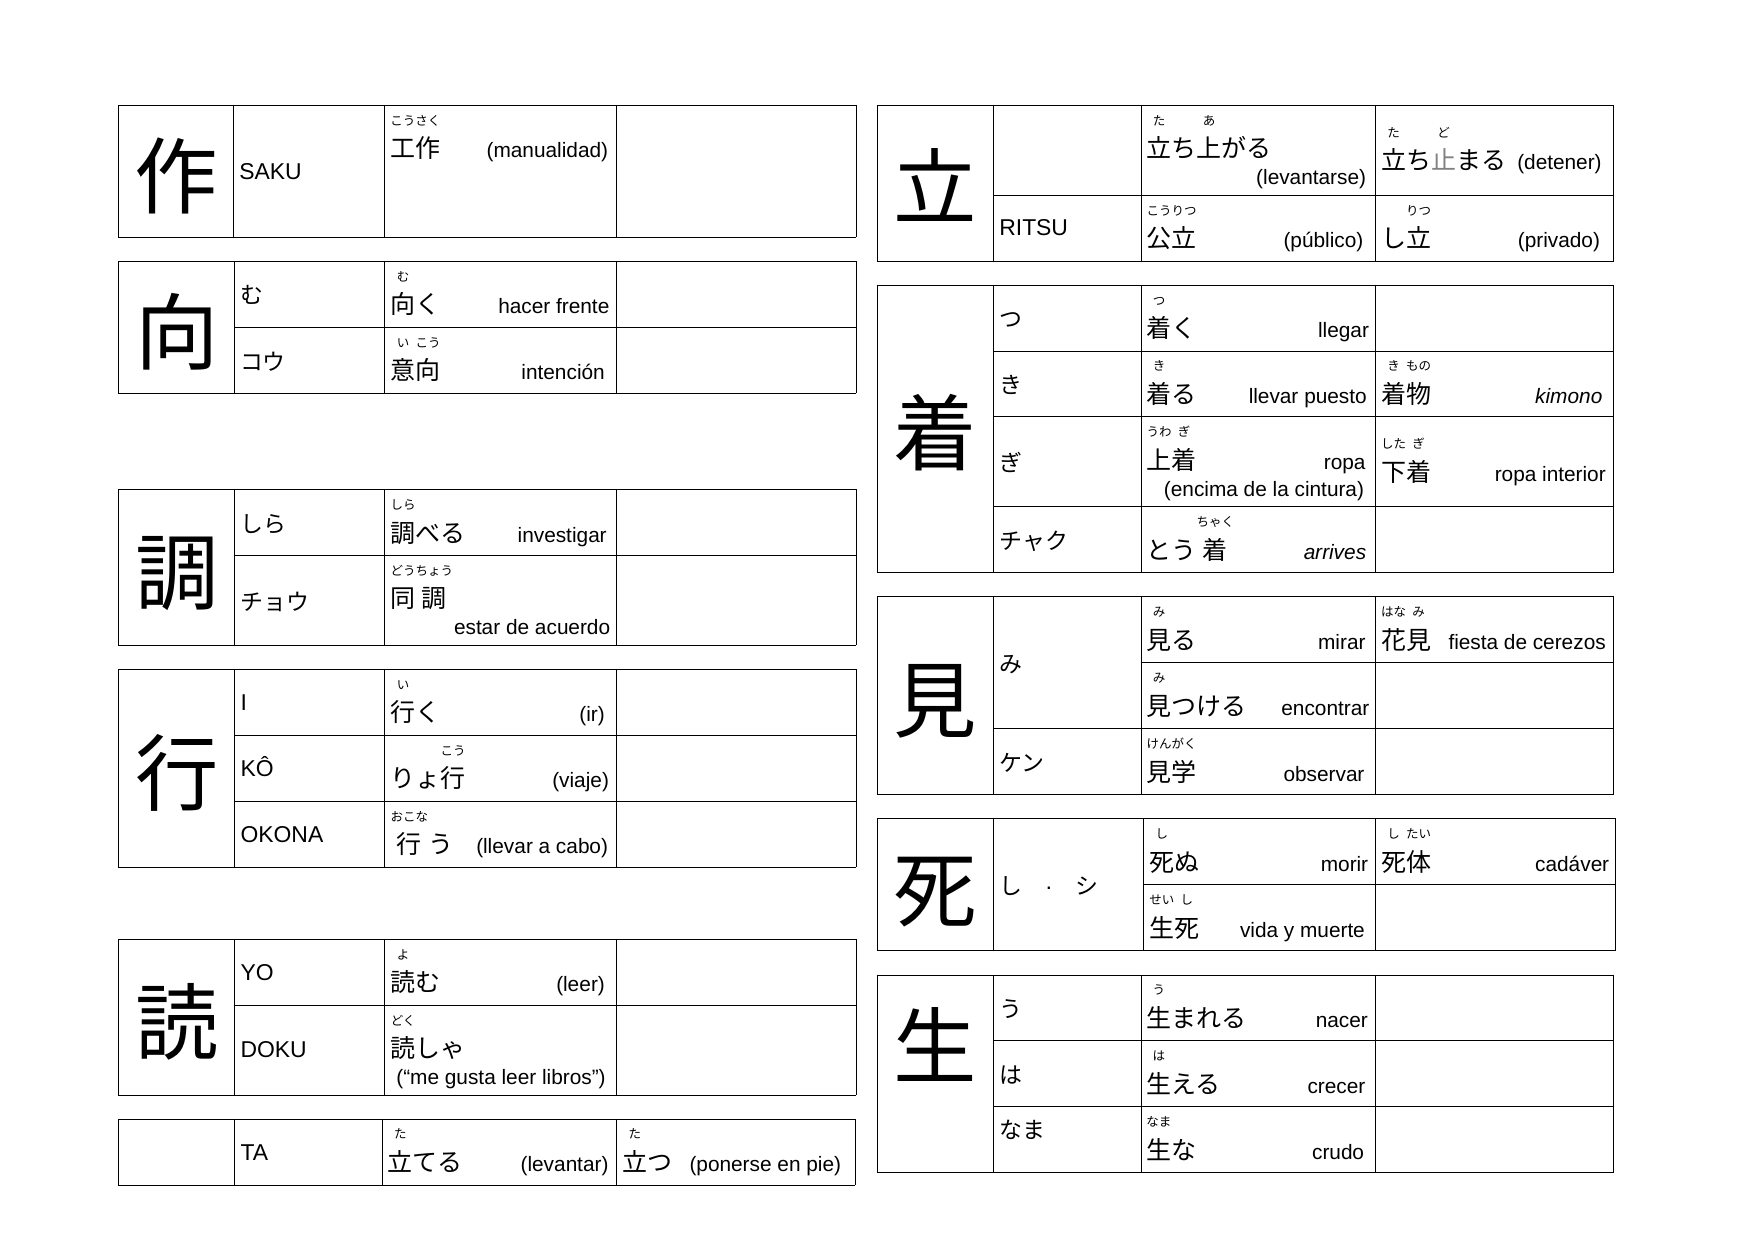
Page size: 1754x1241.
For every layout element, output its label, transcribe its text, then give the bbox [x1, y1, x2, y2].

table_cell 立たち止どまる (detener) [1376, 106, 1613, 194]
table_cell [1376, 729, 1613, 794]
table_header 立 [878, 106, 993, 261]
table_header TA [235, 1120, 382, 1184]
table_cell 公こう立りつ (público) [1142, 196, 1375, 261]
table_cell 生せい死し vida y muerte [1144, 885, 1375, 950]
table_header 花はな見み fiesta de cerezos [1376, 597, 1613, 662]
table_cell なま [994, 1107, 1141, 1172]
table_header 死 [878, 819, 993, 950]
table_header 行いく (ir) [385, 670, 616, 735]
table_header 見みる mirar [1142, 597, 1375, 662]
table_cell 上うわ着ぎ ropa (encima de la cintura) [1142, 417, 1375, 506]
table_header YO [235, 940, 384, 1005]
table_cell チョウ [235, 556, 384, 645]
table_cell [617, 1006, 856, 1094]
table_cell [1376, 507, 1613, 572]
table_header む [235, 262, 384, 327]
table_header 着 [878, 286, 993, 572]
table_cell ぎ [994, 417, 1141, 506]
table_header [1376, 286, 1613, 351]
table_header [617, 262, 856, 327]
table_header [119, 1120, 234, 1184]
table_cell チャク [994, 507, 1141, 572]
table_header 調しらべる investigar [385, 490, 616, 555]
table_header [994, 106, 1141, 194]
table_cell [617, 556, 856, 645]
table_header 立たてる (levantar) [383, 1120, 616, 1184]
table_header [617, 940, 856, 1005]
table_cell KÔ [235, 736, 384, 801]
table_header 死し体たい cadáver [1376, 819, 1615, 884]
table_header [617, 490, 856, 555]
table_cell [617, 736, 856, 801]
table_cell [617, 328, 856, 393]
table_header 読よむ (leer) [385, 940, 616, 1005]
table_header 読 [119, 940, 234, 1094]
table_header 向 [119, 262, 234, 393]
table_cell 同どう調ちょう estar de acuerdo [385, 556, 616, 645]
table_header う [994, 976, 1141, 1040]
table_header つ [994, 286, 1141, 351]
table_cell 見けん学がく observar [1142, 729, 1375, 794]
table_cell DOKU [235, 1006, 384, 1094]
table_header 生 [878, 976, 993, 1172]
table_cell [617, 802, 856, 867]
table_header し · シ [994, 819, 1143, 950]
table_cell [1376, 885, 1615, 950]
table_cell [1376, 1041, 1613, 1106]
table_header しら [235, 490, 384, 555]
table_cell 着き物もの kimono [1376, 352, 1613, 416]
table_cell とう着ちゃく arrives [1142, 507, 1375, 572]
table_cell SAKU [234, 106, 384, 237]
table_cell 行おこなう (llevar a cabo) [385, 802, 616, 867]
table_header 生うまれる nacer [1142, 976, 1375, 1040]
table_cell コウ [235, 328, 384, 393]
table_cell し立りつ (privado) [1376, 196, 1613, 261]
table_header 調 [119, 490, 234, 645]
table_cell 生なまな crudo [1142, 1107, 1375, 1172]
table_cell 生はえる crecer [1142, 1041, 1375, 1106]
table_header I [235, 670, 384, 735]
table_header 着つく llegar [1142, 286, 1375, 351]
table_cell OKONA [235, 802, 384, 867]
table_cell [1376, 1107, 1613, 1172]
table_cell 意い向こう intención [385, 328, 616, 393]
table_header 立たつ (ponerse en pie) [617, 1120, 855, 1184]
table_cell 工こう作さく (manualidad) [385, 106, 616, 237]
table_cell 読どくしゃ (“me gusta leer libros”) [385, 1006, 616, 1094]
table_header 死しぬ morir [1144, 819, 1375, 884]
table_header 向むく hacer frente [385, 262, 616, 327]
table_cell りょ行こう (viaje) [385, 736, 616, 801]
table_header [617, 670, 856, 735]
table_cell は [994, 1041, 1141, 1106]
table_header 見 [878, 597, 993, 794]
table_cell ケン [994, 729, 1141, 794]
table_cell 下した着ぎ ropa interior [1376, 417, 1613, 506]
table_cell [1376, 663, 1613, 728]
table_cell [617, 106, 856, 237]
table_header 行 [119, 670, 234, 867]
table_cell 見みつける encontrar [1142, 663, 1375, 728]
table_cell き [994, 352, 1141, 416]
table_cell RITSU [994, 196, 1141, 261]
table_cell 立たち上あがる (levantarse) [1142, 106, 1375, 194]
table_header 作 [119, 106, 233, 237]
table_header み [994, 597, 1141, 728]
table_header [1376, 976, 1613, 1040]
table_cell 着きる llevar puesto [1142, 352, 1375, 416]
